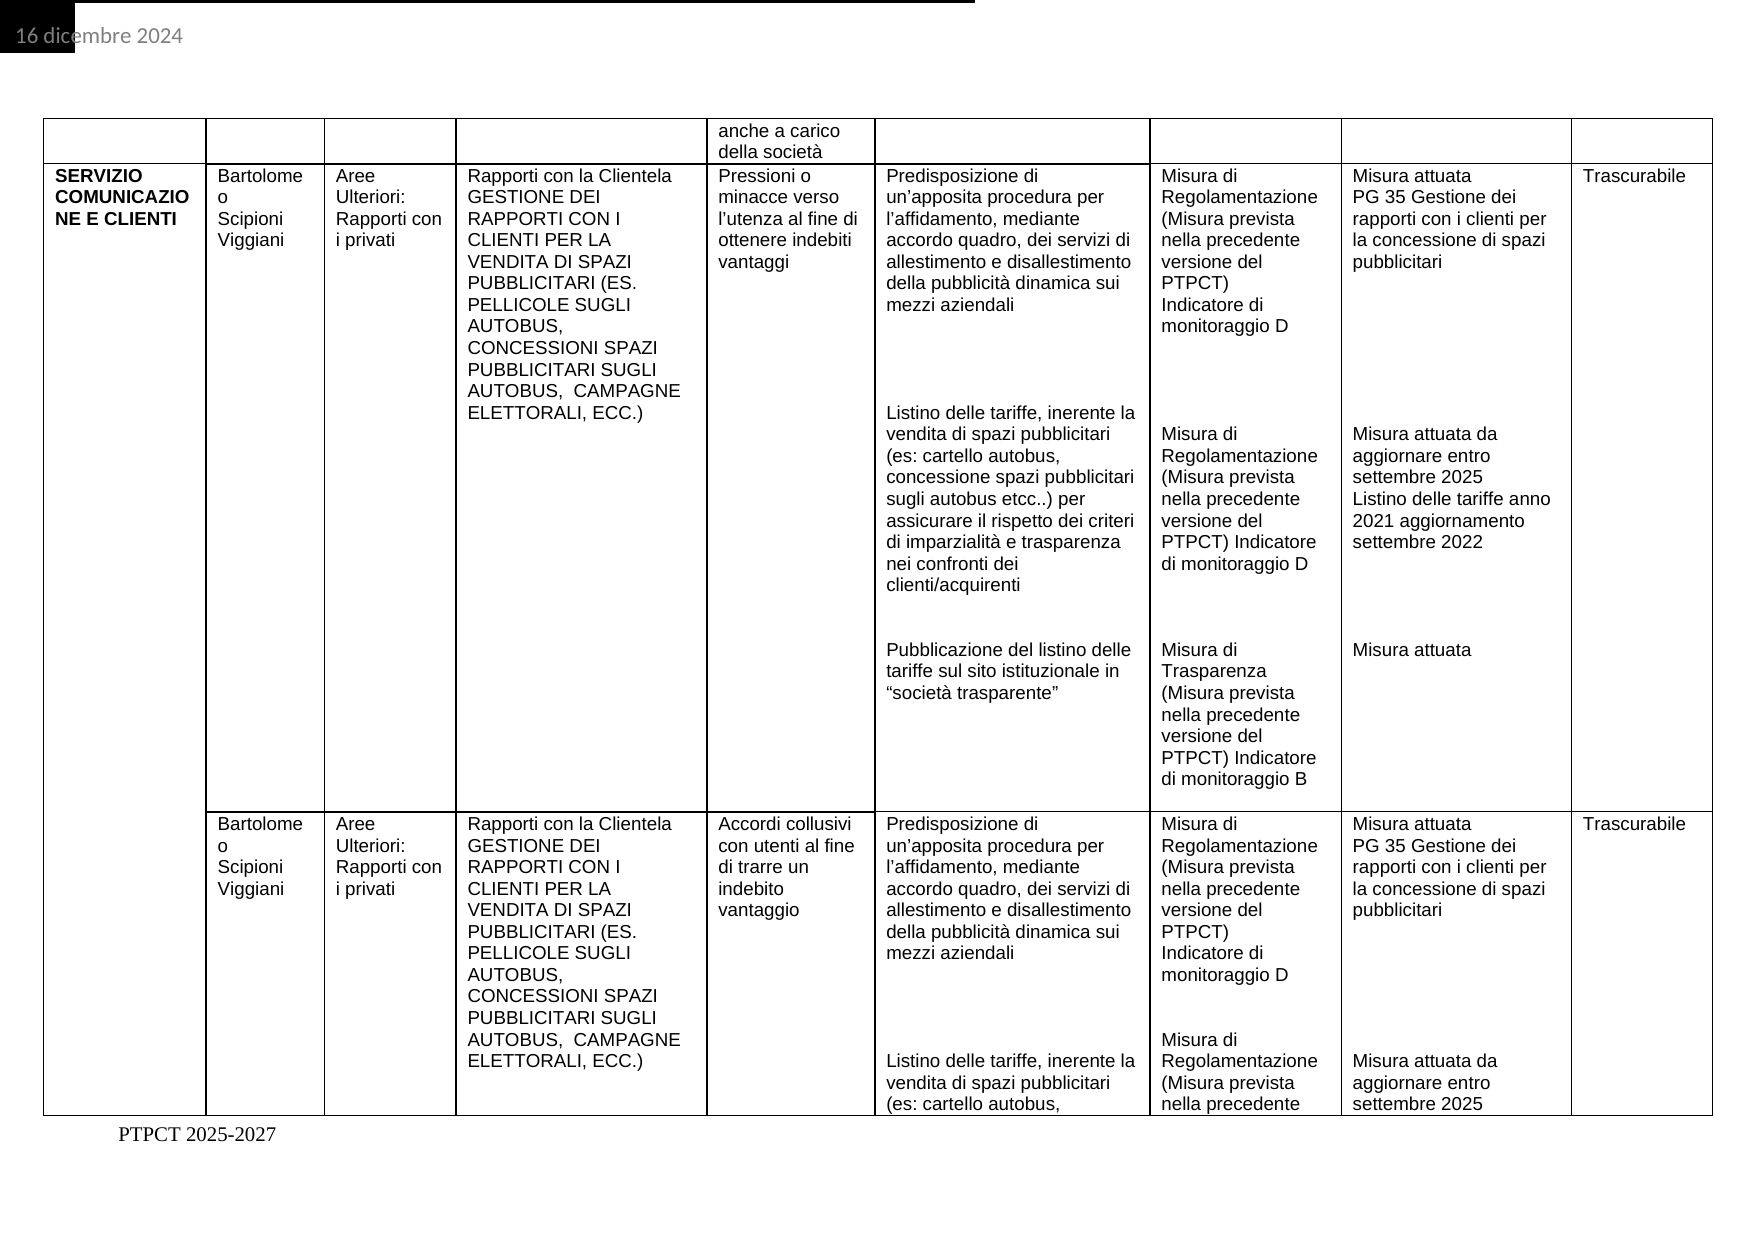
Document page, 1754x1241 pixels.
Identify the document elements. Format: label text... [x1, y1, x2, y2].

table_cell Misura attuata PG 35 Gestione dei rapporti con i clienti per la concessione di spazi pubblicitari Misura attuata da aggiornare entro settembre 2025 Listino delle tariffe anno 2021 aggiornamento settembre 2022 Misura attuata [1342, 164, 1571, 811]
table_cell Aree Ulteriori: Rapporti con i privati [325, 165, 455, 811]
table_cell [325, 119, 455, 163]
table_cell [1572, 119, 1712, 163]
table_cell Trascurabile [1572, 164, 1712, 811]
table_cell Trascurabile [1572, 812, 1712, 1115]
table_cell Pressioni o minacce verso l’utenza al fine di ottenere indebiti vantaggi [708, 165, 874, 811]
table_cell Rapporti con la Clientela GESTIONE DEI RAPPORTI CON I CLIENTI PER LA VENDITA DI SPAZI PUBBLICITARI (ES. PELLICOLE SUGLI AUTOBUS, CONCESSIONI SPAZI PUBBLICITARI SUGLI AUTOBUS, CAMPAGNE ELETTORALI, ECC.) [457, 813, 706, 1115]
table_cell Misura di Regolamentazione (Misura prevista nella precedente versione del PTPCT) Indicatore di monitoraggio D Misura di Regolamentazione (Misura prevista nella precedente versione del PTPCT) Indicatore di monitoraggio D Misura di Trasparenza (Misura prevista nella precedente versione del PTPCT) Indicatore di monitoraggio B [1151, 164, 1341, 811]
table_cell Bartolomeo Scipioni Viggiani [207, 165, 324, 811]
table_cell Predisposizione di un’apposita procedura per l’affidamento, mediante accordo quadro, dei servizi di allestimento e disallestimento della pubblicità dinamica sui mezzi aziendali Listino delle tariffe, inerente la vendita di spazi pubblicitari (es: cartello autobus, concessione spazi pubblicitari sugli autobus etcc..) per assicurare il rispetto dei criteri di imparzialità e trasparenza nei confronti dei clienti/acquirenti Pubblicazione del listino delle tariffe sul sito istituzionale in “società trasparente” [876, 165, 1149, 811]
table_cell [1342, 119, 1571, 163]
table_cell [44, 119, 205, 163]
table_cell [457, 119, 706, 163]
table_cell Aree Ulteriori: Rapporti con i privati [325, 813, 455, 1115]
table_cell SERVIZIO COMUNICAZIONE E CLIENTI [44, 164, 205, 1115]
table_cell [207, 119, 324, 163]
table_cell Rapporti con la Clientela GESTIONE DEI RAPPORTI CON I CLIENTI PER LA VENDITA DI SPAZI PUBBLICITARI (ES. PELLICOLE SUGLI AUTOBUS, CONCESSIONI SPAZI PUBBLICITARI SUGLI AUTOBUS, CAMPAGNE ELETTORALI, ECC.) [457, 165, 706, 811]
table_cell Misura di Regolamentazione (Misura prevista nella precedente versione del PTPCT) Indicatore di monitoraggio D Misura di Regolamentazione (Misura prevista nella precedente [1151, 812, 1341, 1115]
table_cell Misura attuata PG 35 Gestione dei rapporti con i clienti per la concessione di spazi pubblicitari Misura attuata da aggiornare entro settembre 2025 [1342, 812, 1571, 1115]
table_cell Predisposizione di un’apposita procedura per l’affidamento, mediante accordo quadro, dei servizi di allestimento e disallestimento della pubblicità dinamica sui mezzi aziendali Listino delle tariffe, inerente la vendita di spazi pubblicitari (es: cartello autobus, [876, 812, 1149, 1115]
table_cell anche a carico della società [708, 119, 874, 163]
table_cell [1151, 119, 1341, 163]
table_cell Bartolomeo Scipioni Viggiani [207, 813, 324, 1115]
table_cell Accordi collusivi con utenti al fine di trarre un indebito vantaggio [708, 813, 874, 1115]
table_cell [876, 119, 1149, 163]
